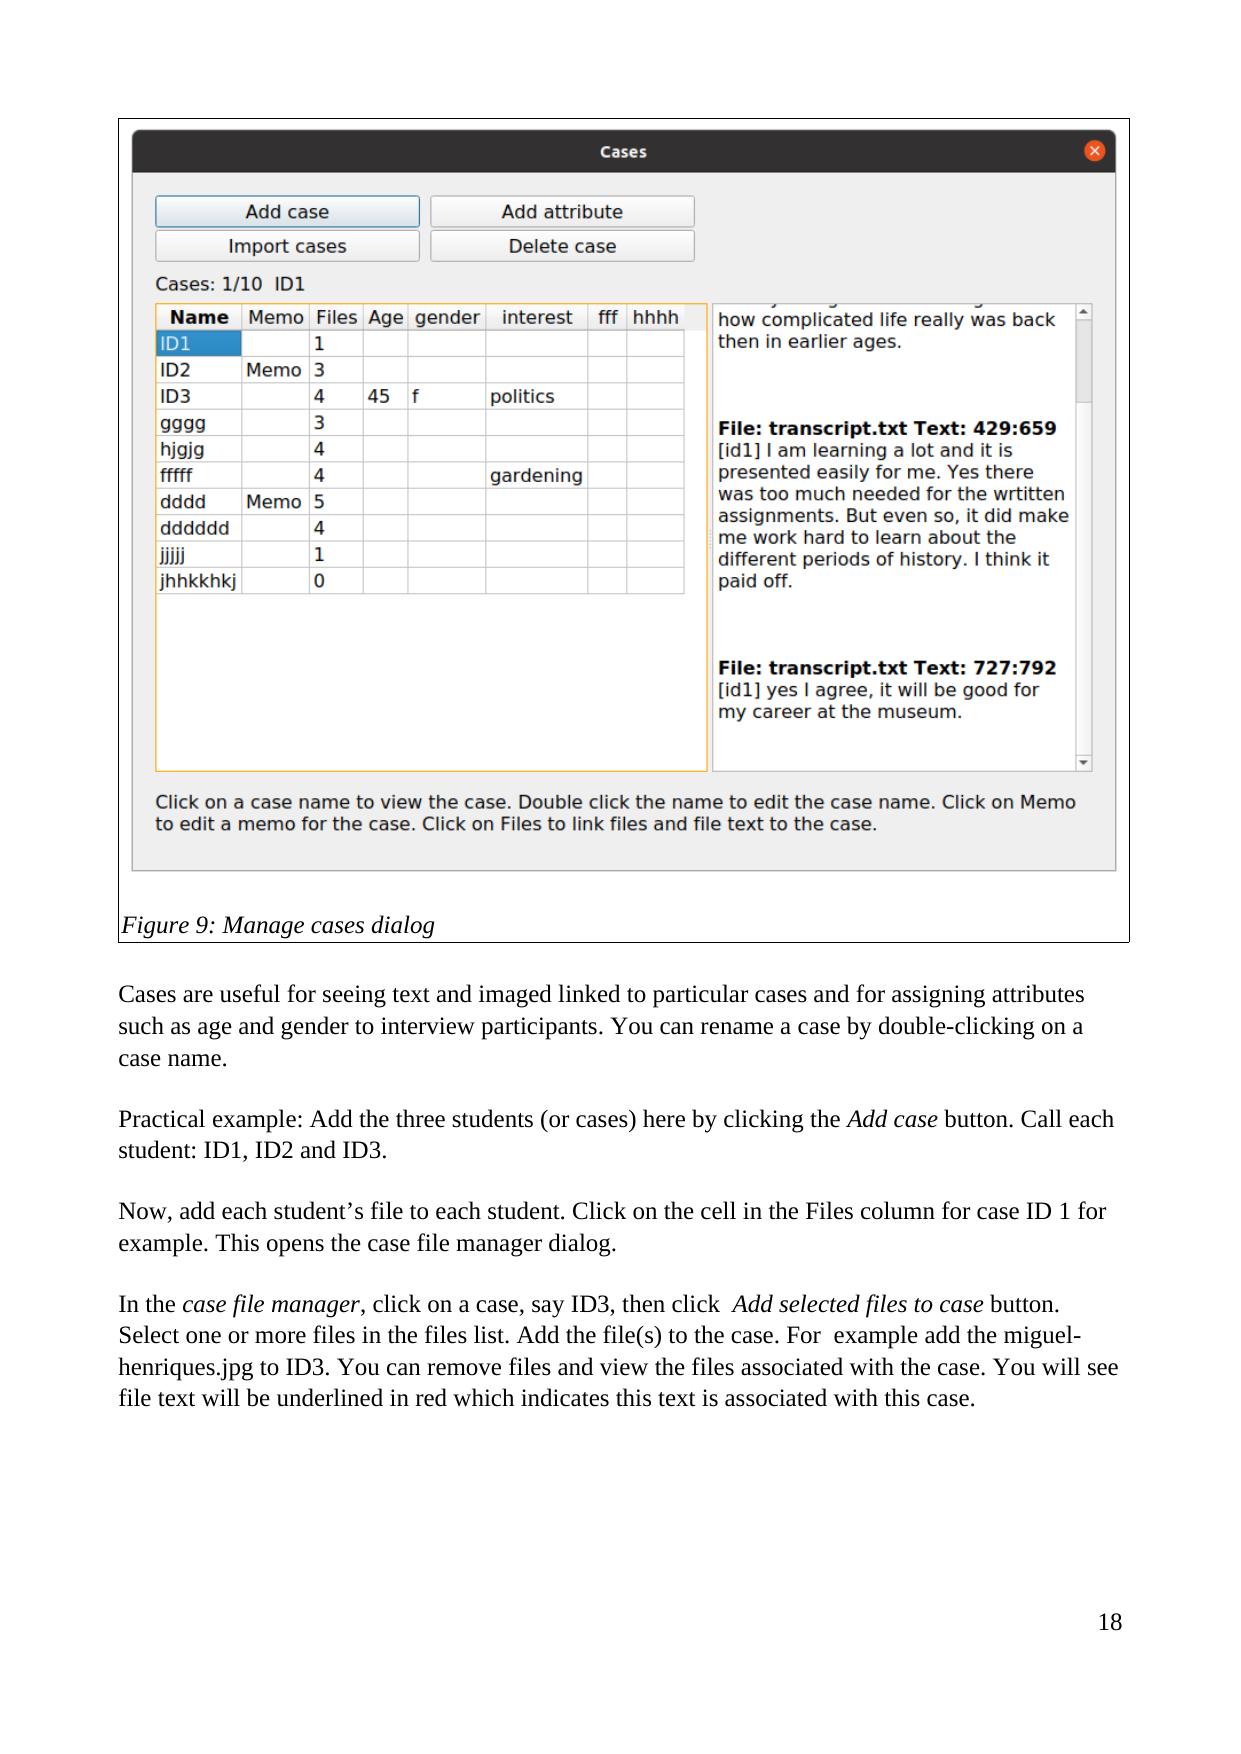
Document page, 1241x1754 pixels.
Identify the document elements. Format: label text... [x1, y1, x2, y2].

text Practical example: Add the three students (or cases) here by clicking the Add case button. Call each student: ID1, ID2 and ID3. [118, 1104, 1122, 1164]
picture [121, 121, 1127, 882]
text Now, add each student’s file to each student. Click on the cell in the Files column for case ID 1 for example. This opens the case file manager dialog. [118, 1196, 1122, 1257]
text Figure 9: Manage cases dialog [121, 882, 1126, 939]
text Cases are useful for seeing text and imaged linked to particular cases and for assigning attributes such as age and gender to interview participants. You can rename a case by double-clicking on a case name. [118, 979, 1122, 1071]
text In the case file manager, click on a case, say ID3, then click Add selected files to case button. Select one or more files in the files list. Add the file(s) to the case. For example add the miguel-henriques.jpg to ID3. You can remove files and view the files associated with the case. You will see file text will be underlined in red which indicates this text is associated with this case. [118, 1289, 1122, 1412]
